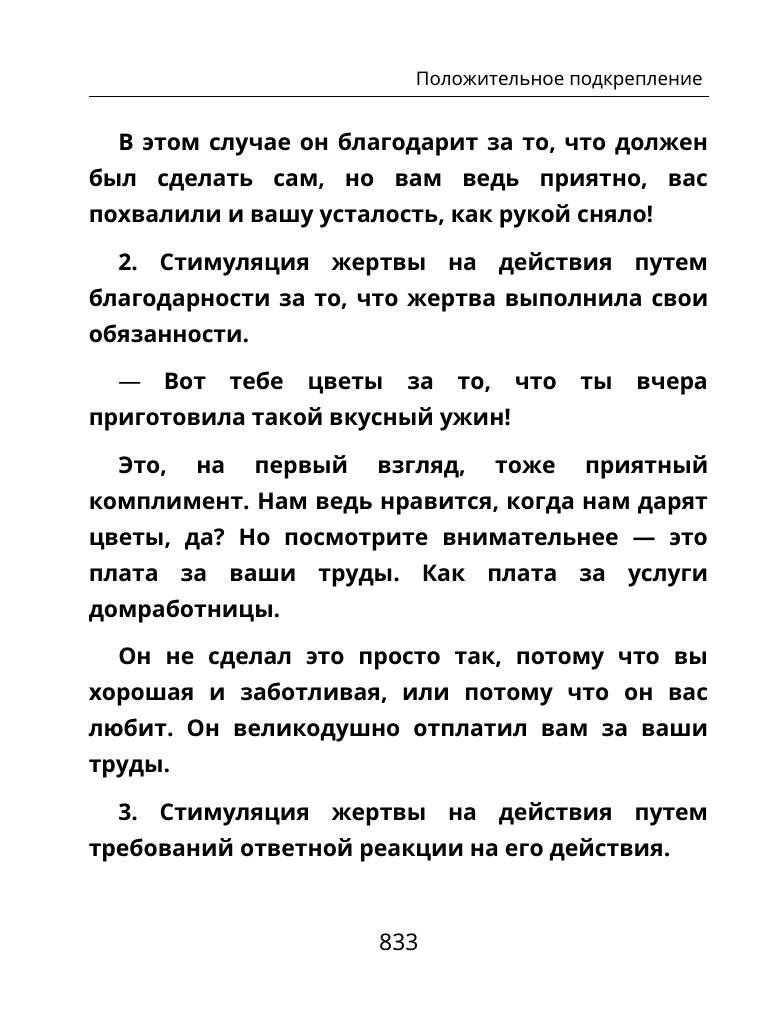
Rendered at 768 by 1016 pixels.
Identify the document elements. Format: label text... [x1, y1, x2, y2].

text Он не сделал это просто так, потому что вы хорошая и заботливая, или потому что он вас любит. Он великодушно отплатил вам за ваши труды. [88, 640, 709, 779]
list Вот тебе цветы за то, что ты вчера приготовила такой вкусный ужин! [88, 365, 709, 432]
text В этом случае он благодарит за то, что должен был сделать сам, но вам ведь приятно, вас похвалили и вашу усталость, как рукой сняло! [88, 126, 709, 229]
text 3. Стимуляция жертвы на действия путем требований ответной реакции на его действия. [88, 796, 709, 863]
text Это, на первый взгляд, тоже приятный комплимент. Нам ведь нравится, когда нам дарят цветы, да? Но посмотрите внимательнее — это плата за ваши труды. Как плата за услуги домработницы. [88, 449, 709, 624]
text 2. Стимуляция жертвы на действия путем благодарности за то, что жертва выполнила свои обязанности. [88, 246, 709, 349]
